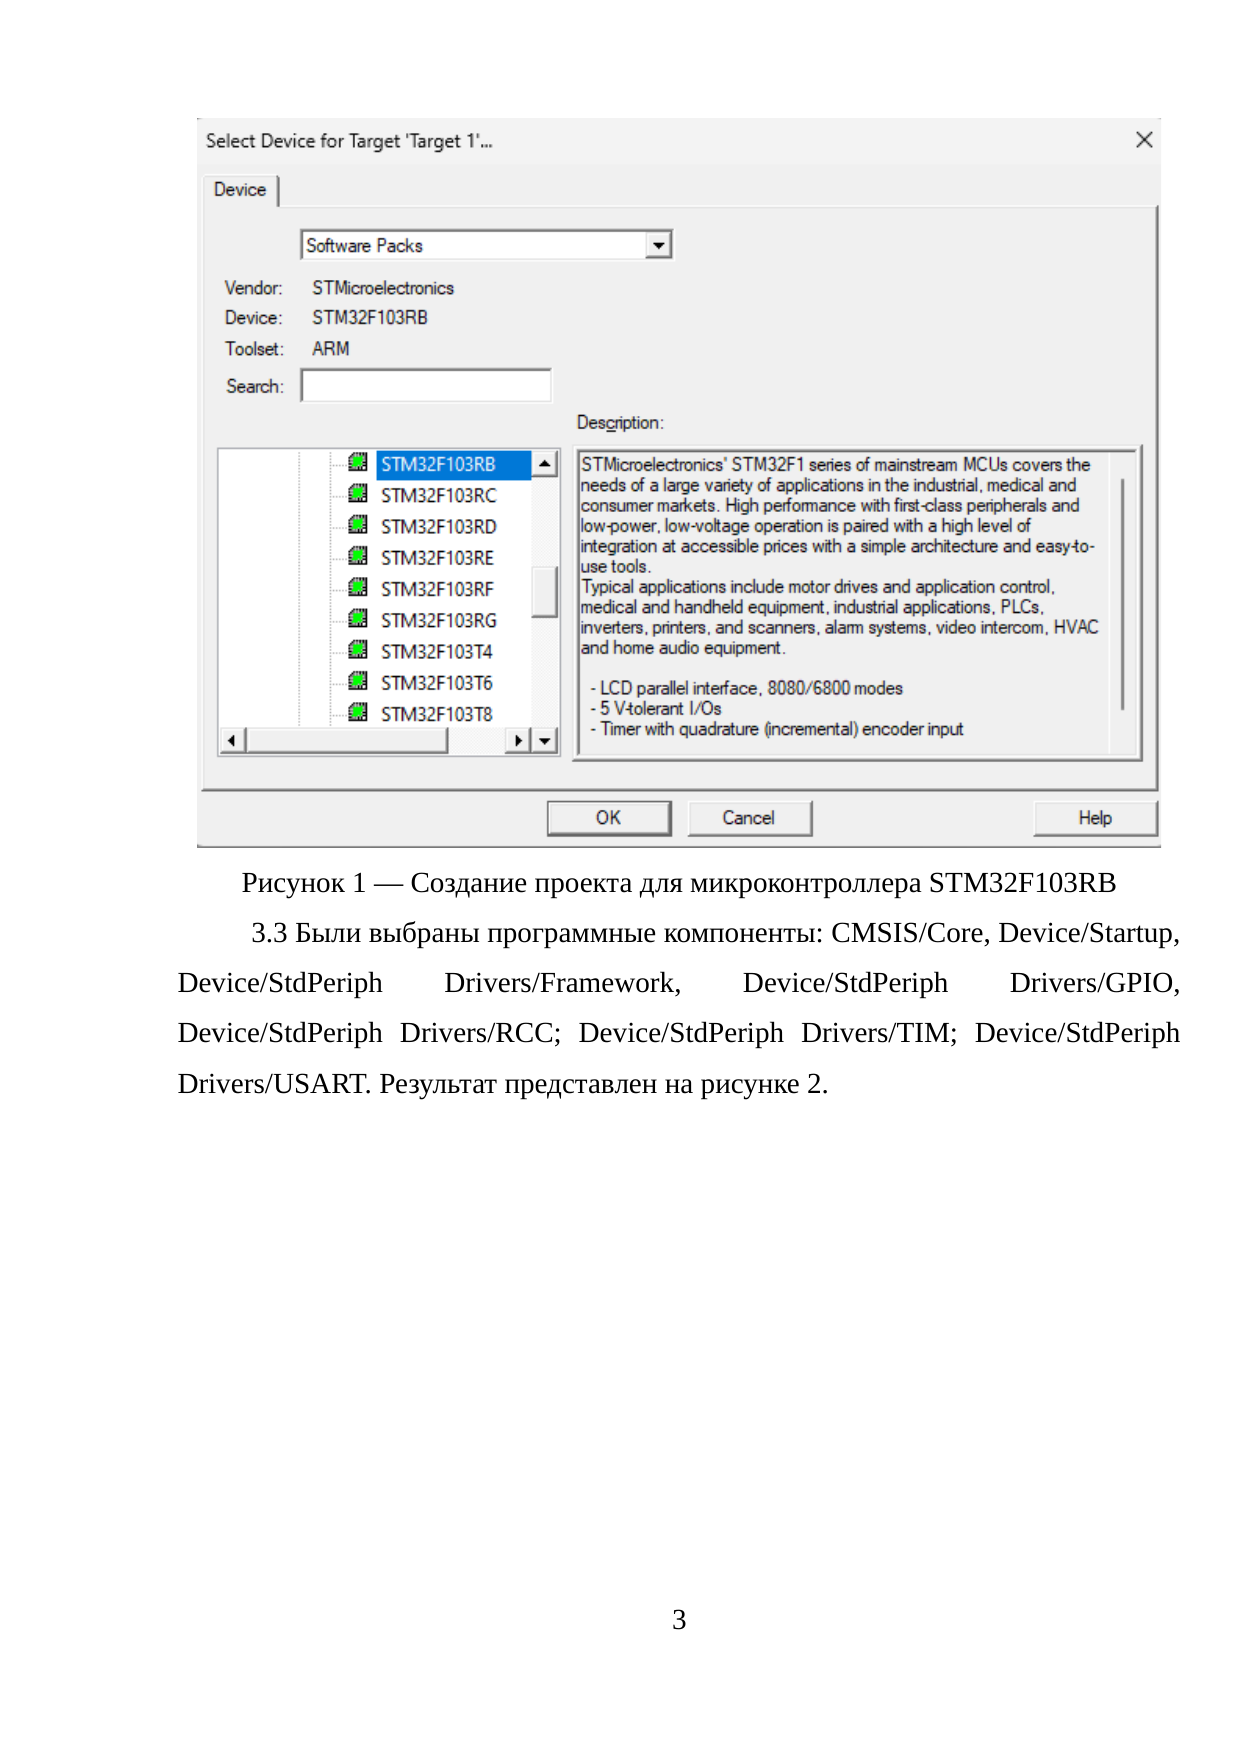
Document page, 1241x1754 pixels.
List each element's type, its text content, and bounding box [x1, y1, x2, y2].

text Рисунок 1 — Создание проекта для микроконтроллера STM32F103RB [177, 848, 1181, 898]
picture [197, 118, 1162, 848]
list Были выбраны программные компоненты: CMSIS/Core, Device/Startup, Device/StdPeriph Drivers/Framework, Device/StdPeriph Drivers/GPIO, Device/StdPeriph Drivers/RCC; Device/StdPeriph Drivers/TIM; Device/StdPeriph Drivers/USART. Результат представлен на рисунке 2. [177, 915, 1181, 1099]
